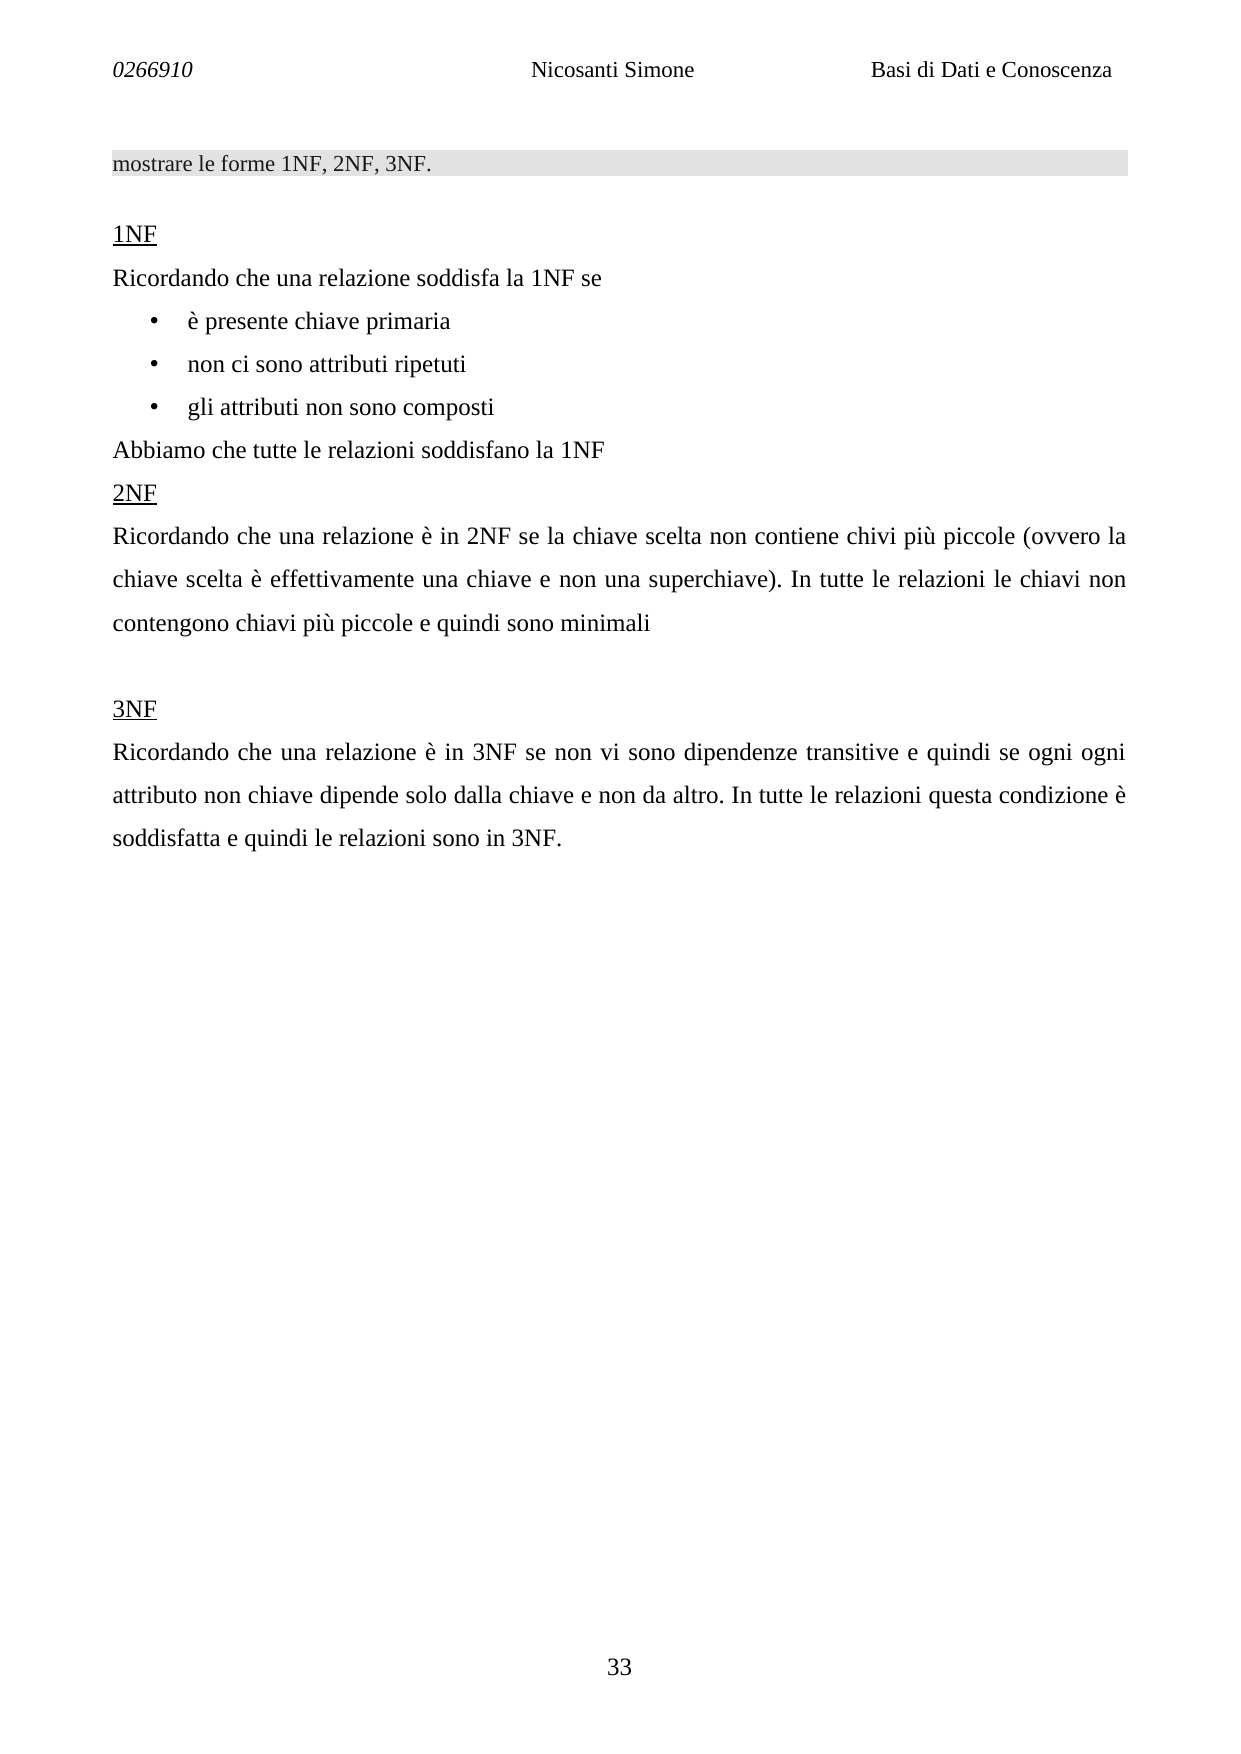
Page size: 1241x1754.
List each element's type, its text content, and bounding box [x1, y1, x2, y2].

list gli attributi non sono composti [150, 392, 1128, 421]
text Ricordando che una relazione è in 2NF se la chiave scelta non contiene chivi più piccole (ovvero la chiave scelta è effettivamente una chiave e non una superchiave). In tutte le relazioni le chiavi non contengono chiavi più piccole e quindi sono minimali [112, 521, 1128, 636]
list non ci sono attributi ripetuti [150, 349, 1128, 378]
text Abbiamo che tutte le relazioni soddisfano la 1NF [112, 435, 1128, 464]
text 3NF [112, 694, 1128, 723]
text 2NF [112, 478, 1128, 507]
text mostrare le forme 1NF, 2NF, 3NF. [112, 150, 1128, 176]
list è presente chiave primaria [150, 306, 1128, 334]
text 1NF [112, 219, 1128, 248]
text Ricordando che una relazione è in 3NF se non vi sono dipendenze transitive e quindi se ogni ogni attributo non chiave dipende solo dalla chiave e non da altro. In tutte le relazioni questa condizione è soddisfatta e quindi le relazioni sono in 3NF. [112, 737, 1128, 852]
text Ricordando che una relazione soddisfa la 1NF se [112, 263, 1128, 291]
